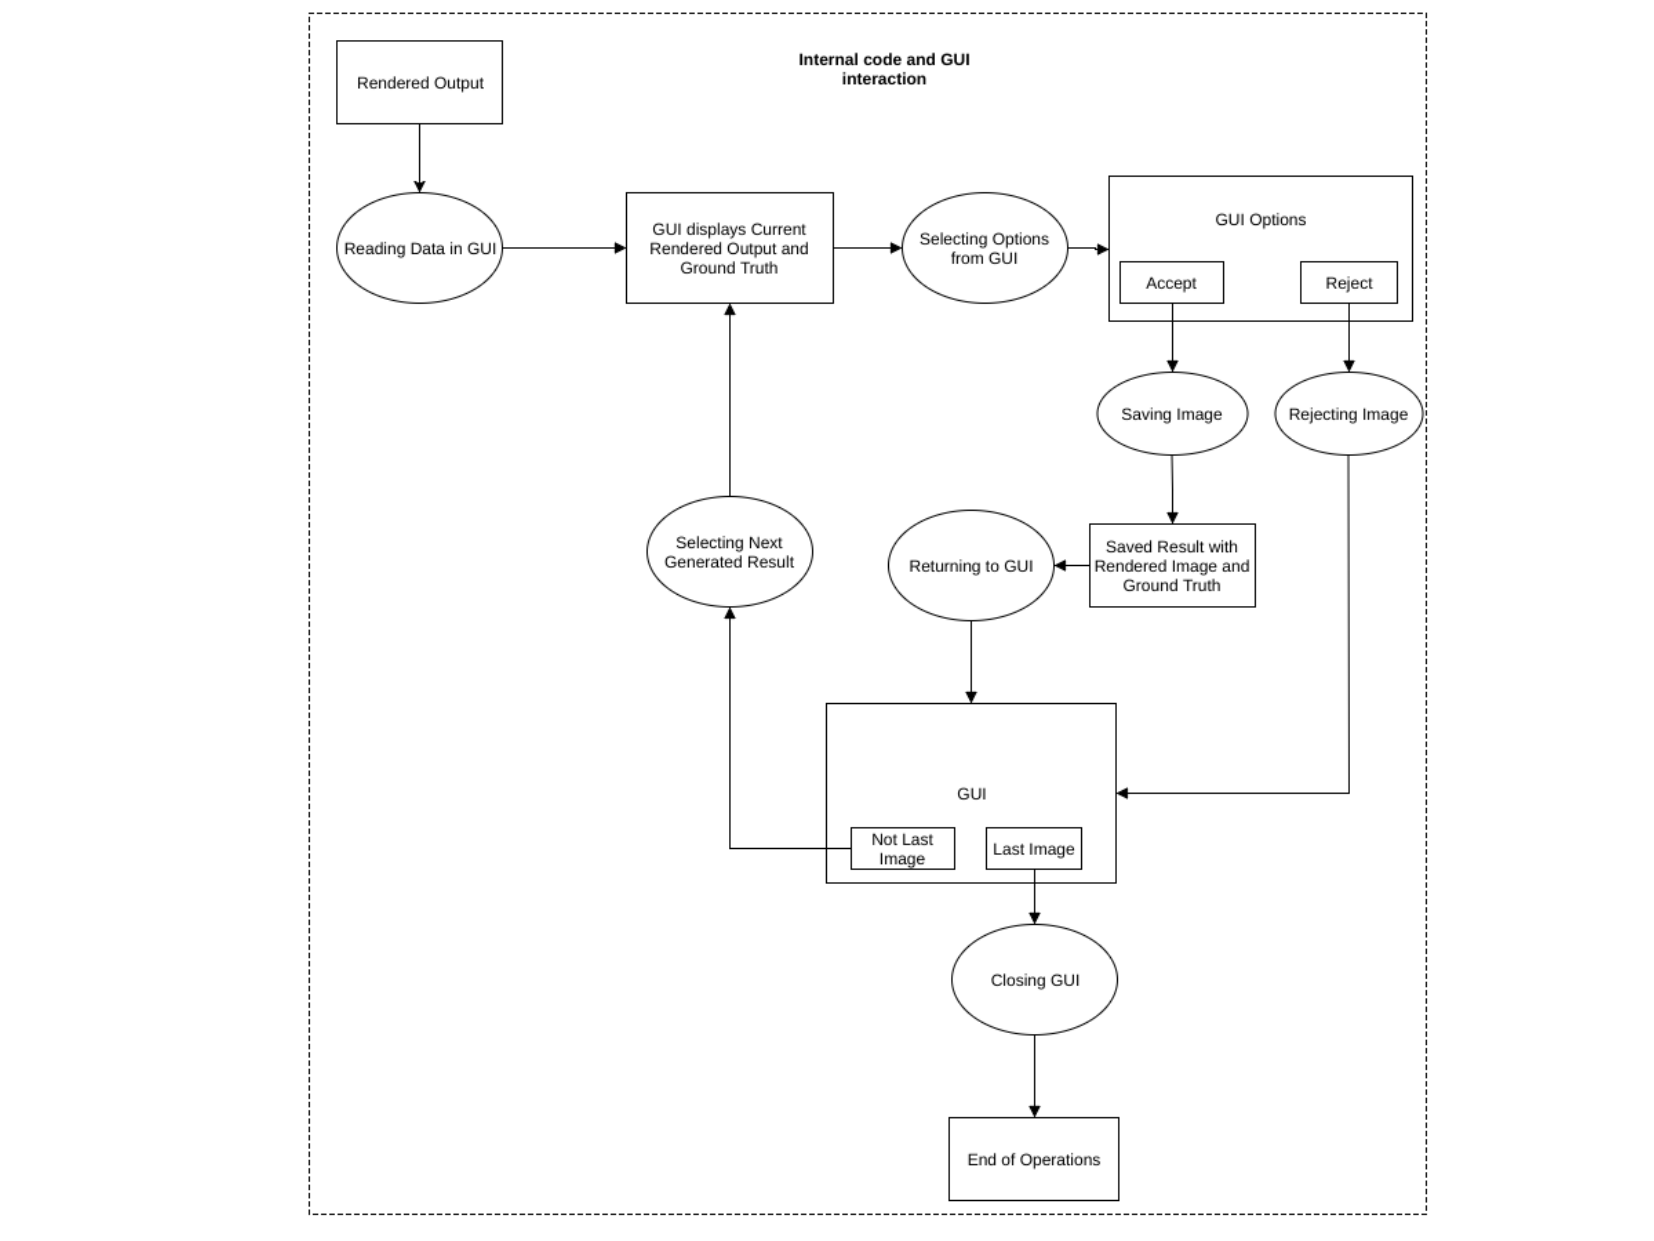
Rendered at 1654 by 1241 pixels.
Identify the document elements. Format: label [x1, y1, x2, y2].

picture [295, 0, 1441, 1229]
